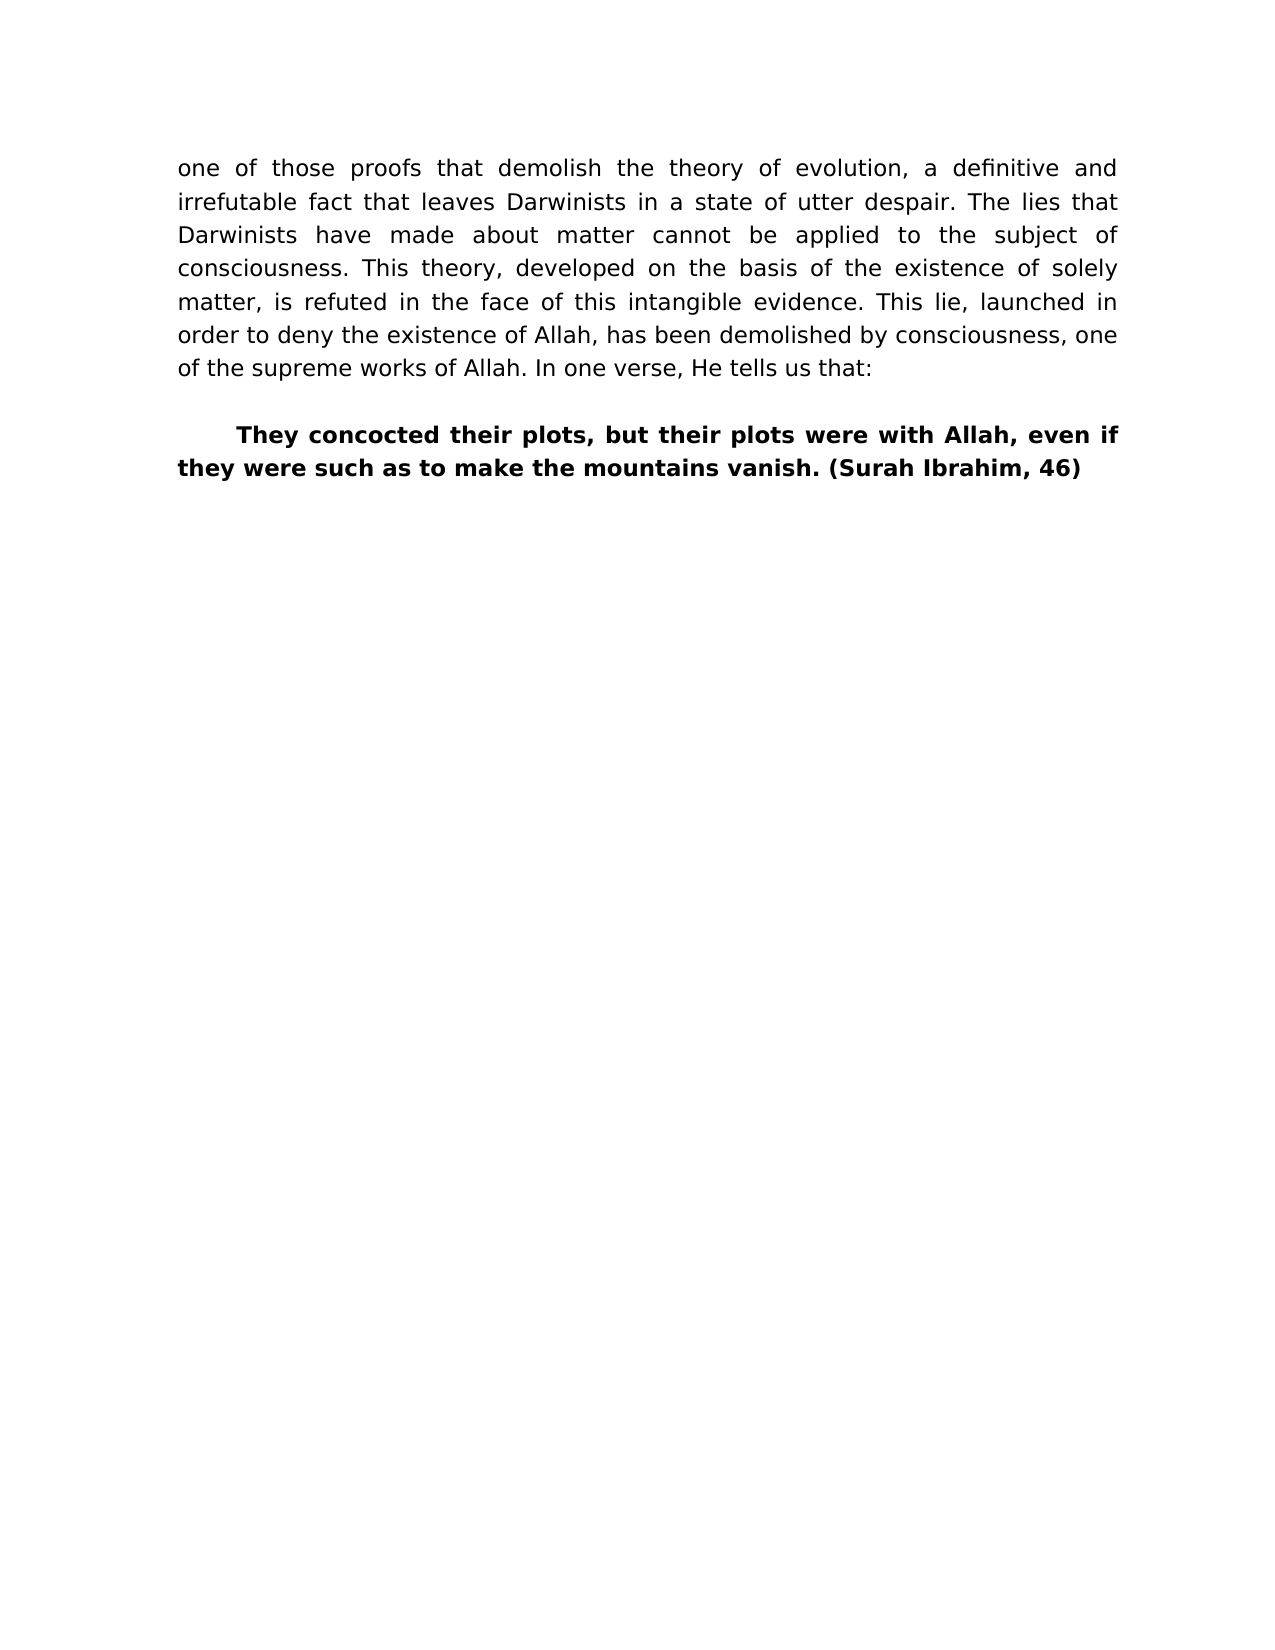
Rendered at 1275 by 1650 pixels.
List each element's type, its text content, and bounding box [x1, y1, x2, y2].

text one of those proofs that demolish the theory of evolution, a definitive and irrefutable fact that leaves Darwinists in a state of utter despair. The lies that Darwinists have made about matter cannot be applied to the subject of consciousness. This theory, developed on the basis of the existence of solely matter, is refuted in the face of this intangible evidence. This lie, launched in order to deny the existence of Allah, has been demolished by consciousness, one of the supreme works of Allah. In one verse, He tells us that: [177, 150, 1119, 383]
text They concocted their plots, but their plots were with Allah, even if they were such as to make the mountains vanish. (Surah Ibrahim, 46) [177, 417, 1119, 483]
